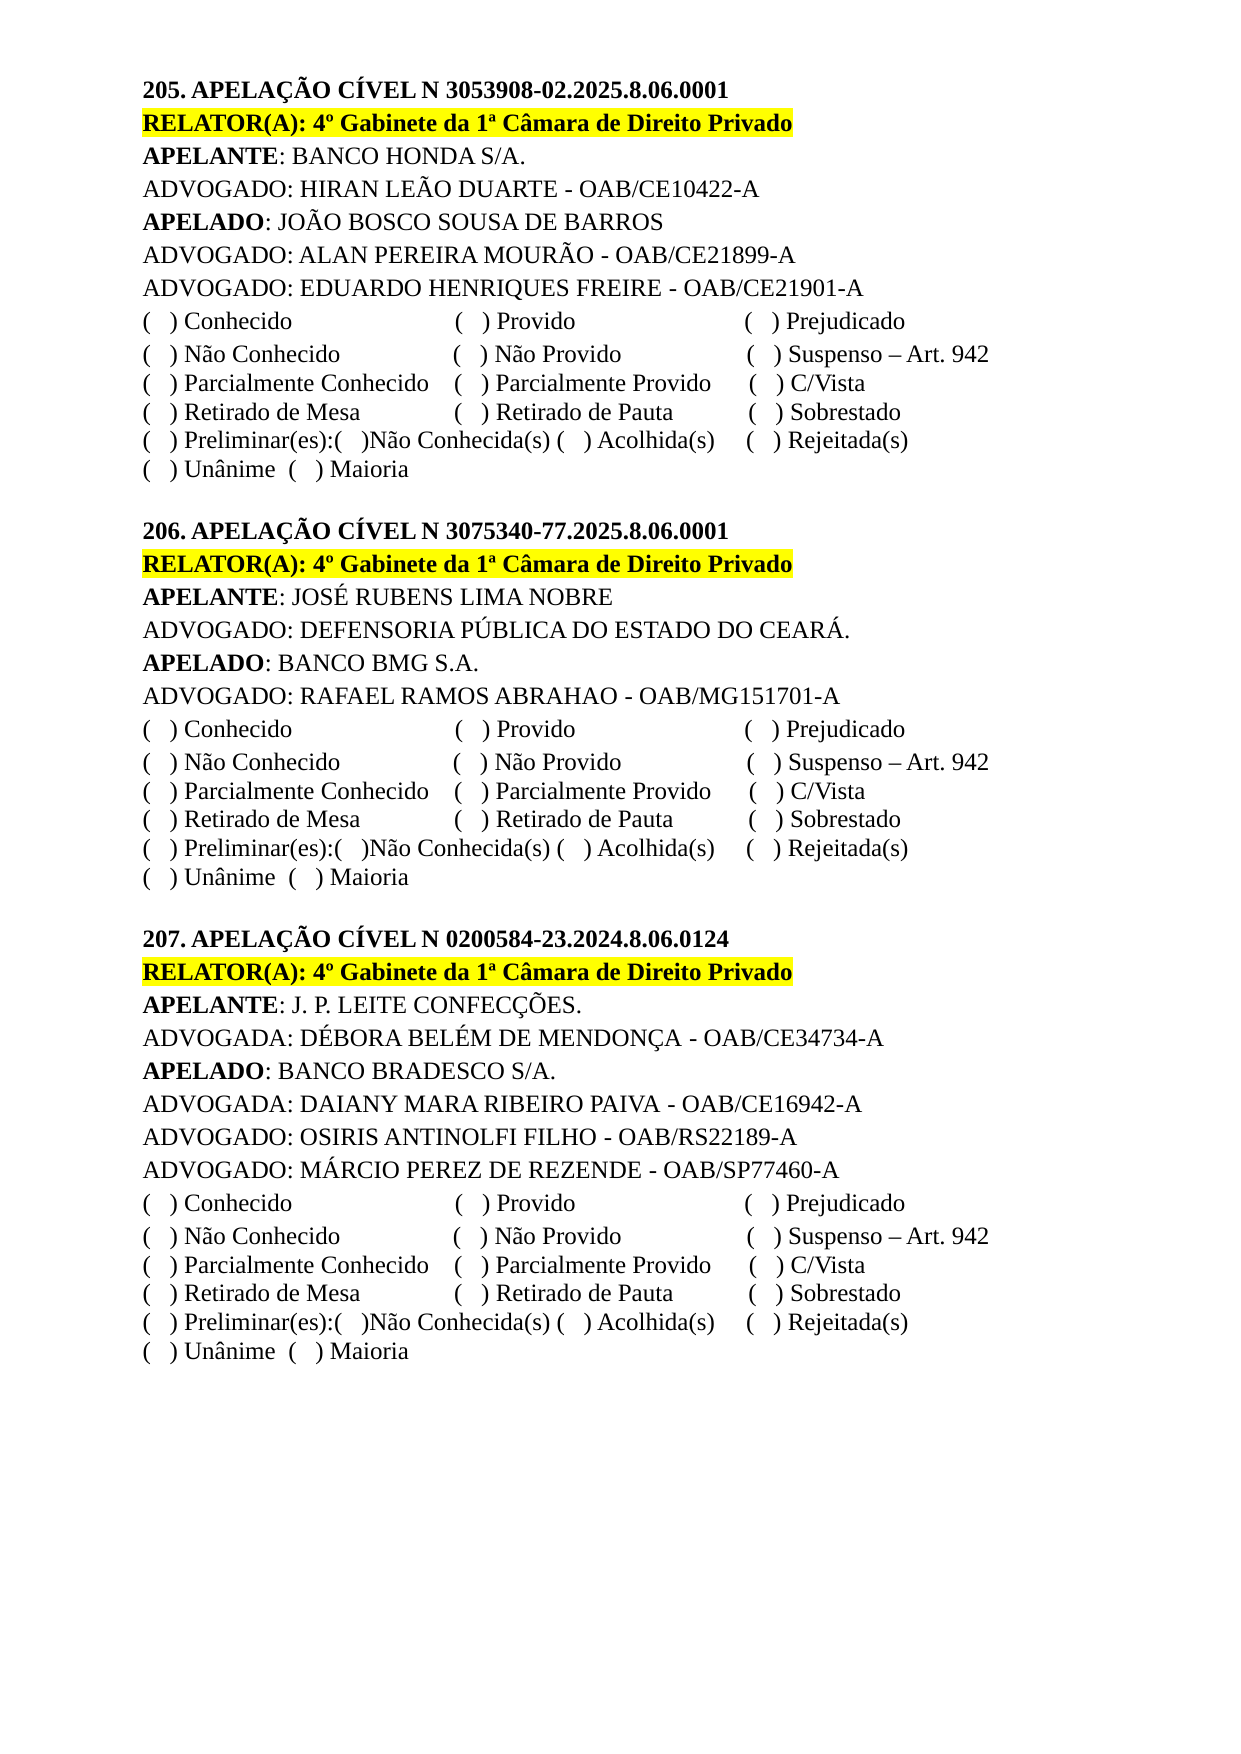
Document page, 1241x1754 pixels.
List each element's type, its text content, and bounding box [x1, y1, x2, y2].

text 207. APELAÇÃO CÍVEL N 0200584-23.2024.8.06.0124 RELATOR(A): 4º Gabinete da 1ª Câmara de Direito Privado APELANTE: J. P. LEITE CONFECÇÕES. ADVOGADA: DÉBORA BELÉM DE MENDONÇA - OAB/CE34734-A APELADO: BANCO BRADESCO S/A. ADVOGADA: DAIANY MARA RIBEIRO PAIVA - OAB/CE16942-A ADVOGADO: OSIRIS ANTINOLFI FILHO - OAB/RS22189-A ADVOGADO: MÁRCIO PEREZ DE REZENDE - OAB/SP77460-A ( ) Conhecido ( ) Provido ( ) Prejudicado [142, 891, 1188, 1217]
text ( ) Retirado de Mesa ( ) Retirado de Pauta ( ) Sobrestado [142, 1278, 1158, 1307]
text 206. APELAÇÃO CÍVEL N 3075340-77.2025.8.06.0001 RELATOR(A): 4º Gabinete da 1ª Câmara de Direito Privado APELANTE: JOSÉ RUBENS LIMA NOBRE [142, 483, 1188, 611]
text ( ) Não Conhecido ( ) Não Provido ( ) Suspenso – Art. 942 [142, 747, 1158, 776]
text ( ) Preliminar(es):( )Não Conhecida(s) ( ) Acolhida(s) ( ) Rejeitada(s) [142, 833, 1158, 862]
text ( ) Retirado de Mesa ( ) Retirado de Pauta ( ) Sobrestado [142, 397, 1158, 425]
text ( ) Preliminar(es):( )Não Conhecida(s) ( ) Acolhida(s) ( ) Rejeitada(s) [142, 1307, 1158, 1336]
text ( ) Não Conhecido ( ) Não Provido ( ) Suspenso – Art. 942 [142, 339, 1158, 368]
text 205. APELAÇÃO CÍVEL N 3053908-02.2025.8.06.0001 RELATOR(A): 4º Gabinete da 1ª Câmara de Direito Privado APELANTE: BANCO HONDA S/A. ADVOGADO: HIRAN LEÃO DUARTE - OAB/CE10422-A APELADO: JOÃO BOSCO SOUSA DE BARROS ADVOGADO: ALAN PEREIRA MOURÃO - OAB/CE21899-A ADVOGADO: EDUARDO HENRIQUES FREIRE - OAB/CE21901-A ( ) Conhecido ( ) Provido ( ) Prejudicado [142, 75, 1188, 335]
text ( ) Parcialmente Conhecido ( ) Parcialmente Provido ( ) C/Vista [142, 368, 1158, 397]
text ( ) Unânime ( ) Maioria [142, 454, 1158, 483]
text ( ) Retirado de Mesa ( ) Retirado de Pauta ( ) Sobrestado [142, 804, 1158, 833]
text ( ) Preliminar(es):( )Não Conhecida(s) ( ) Acolhida(s) ( ) Rejeitada(s) [142, 425, 1158, 454]
text ( ) Unânime ( ) Maioria [142, 1336, 1158, 1365]
text ( ) Parcialmente Conhecido ( ) Parcialmente Provido ( ) C/Vista [142, 1250, 1158, 1278]
text ( ) Unânime ( ) Maioria [142, 862, 1158, 891]
text ( ) Parcialmente Conhecido ( ) Parcialmente Provido ( ) C/Vista [142, 776, 1158, 804]
text ( ) Não Conhecido ( ) Não Provido ( ) Suspenso – Art. 942 [142, 1221, 1158, 1250]
text ADVOGADO: DEFENSORIA PÚBLICA DO ESTADO DO CEARÁ. APELADO: BANCO BMG S.A. ADVOGADO: RAFAEL RAMOS ABRAHAO - OAB/MG151701-A ( ) Conhecido ( ) Provido ( ) Prejudicado [142, 615, 1188, 743]
